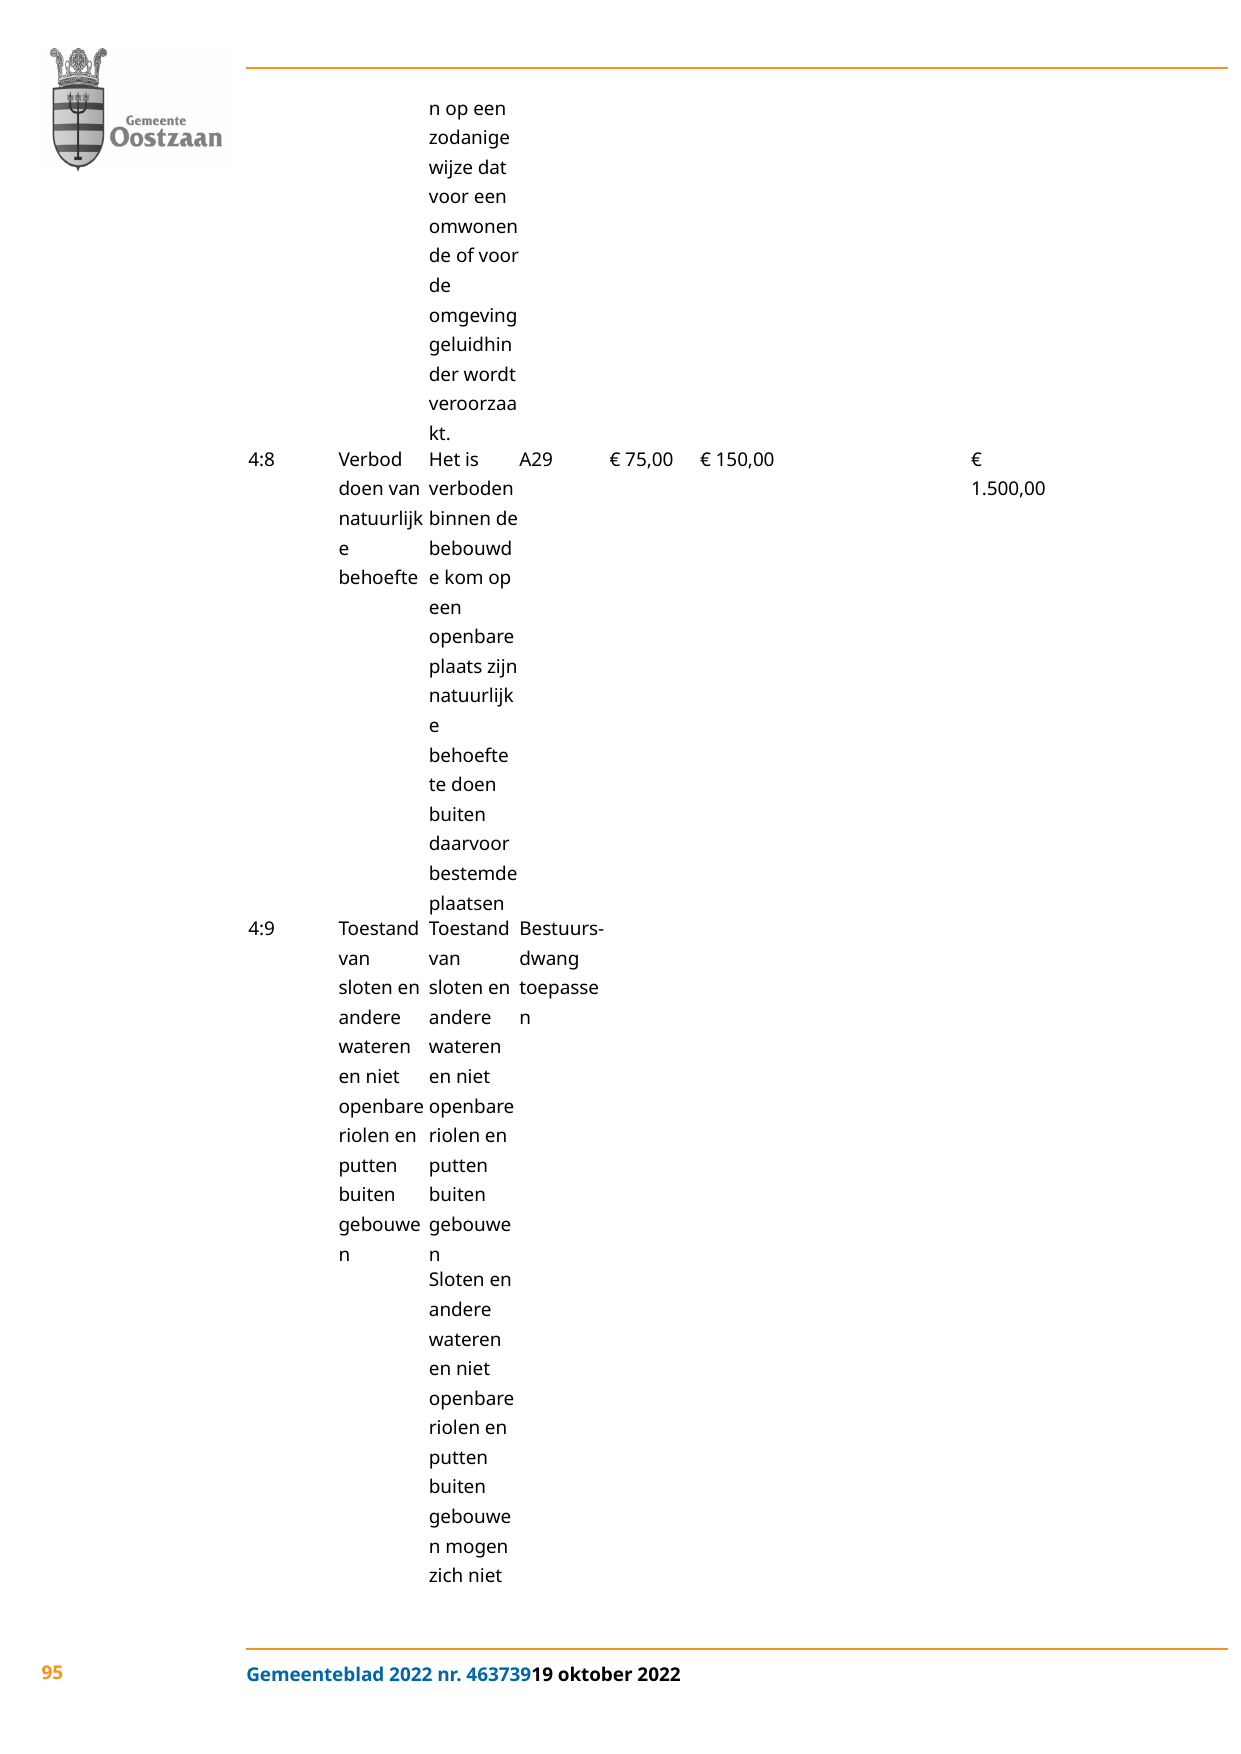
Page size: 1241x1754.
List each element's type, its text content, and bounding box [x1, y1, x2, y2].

table_cell [248, 95, 338, 446]
table_cell [609, 915, 700, 1588]
table_cell Verbod doen van natuurlijke behoefte [338, 446, 429, 915]
table_cell [1061, 95, 1152, 446]
table_cell 4:8 [248, 446, 338, 915]
table_cell Bestuurs-dwang toepassen [519, 915, 609, 1588]
table_cell 4:9 [248, 915, 338, 1588]
table_cell € 1.500,00 [971, 446, 1061, 915]
table_cell [609, 95, 700, 446]
picture [41, 47, 231, 172]
table_cell A29 [519, 446, 609, 915]
table_cell € 150,00 [700, 446, 971, 915]
table_cell Toestand van sloten en andere wateren en niet openbare riolen en putten buiten gebouwen [338, 915, 429, 1588]
table_cell [971, 95, 1061, 446]
table_cell [338, 95, 429, 446]
table_cell Sloten en andere wateren en niet openbare riolen en putten buiten gebouwen mogen zich niet [429, 1267, 519, 1588]
table_cell Toestand van sloten en andere wateren en niet openbare riolen en putten buiten gebouwen [429, 915, 519, 1267]
table_cell [971, 915, 1061, 1588]
table_cell [700, 915, 971, 1588]
table_cell [519, 95, 609, 446]
table_cell Het is verboden binnen de bebouwde kom op een openbare plaats zijn natuurlijke behoefte te doen buiten daarvoor bestemde plaatsen [429, 446, 519, 915]
table_cell [700, 95, 971, 446]
table_cell € 75,00 [609, 446, 700, 915]
table_cell n op een zodanige wijze dat voor een omwonende of voor de omgeving geluidhinder wordt veroorzaakt. [429, 95, 519, 446]
